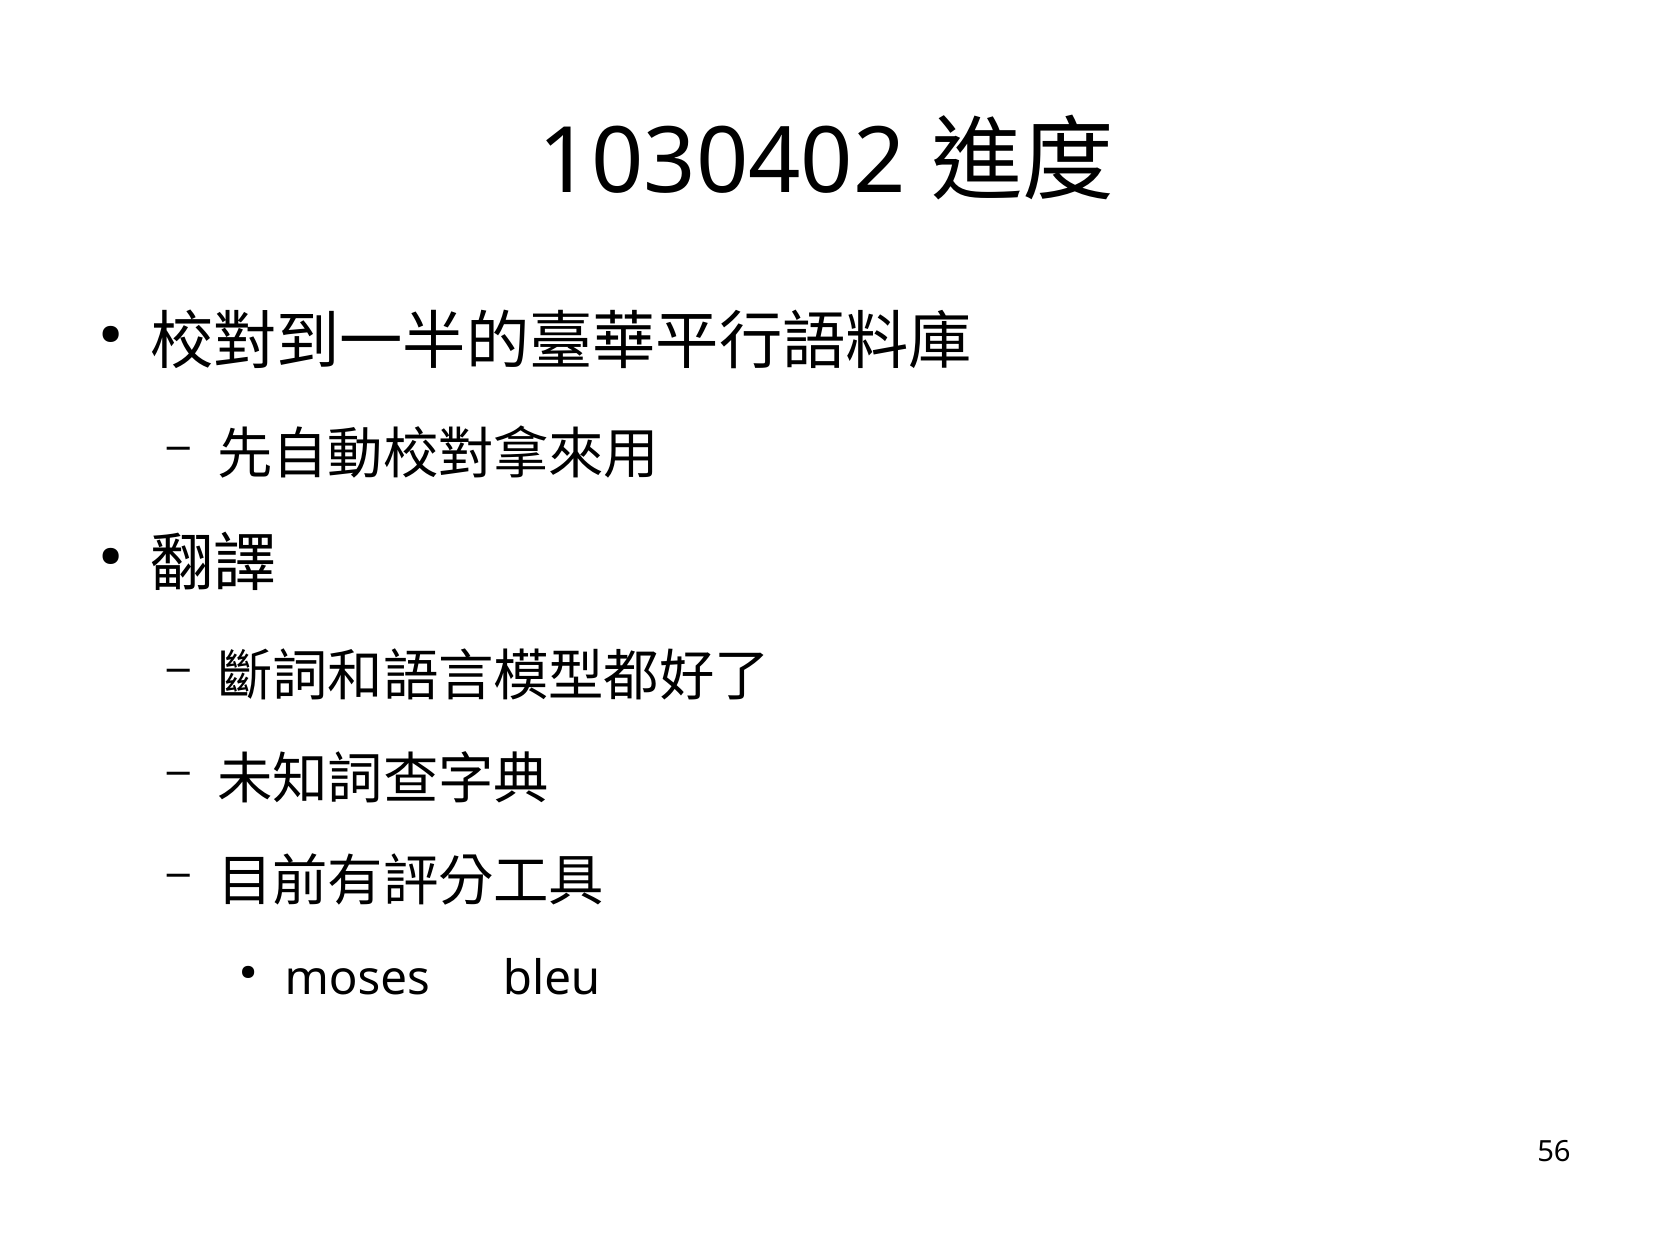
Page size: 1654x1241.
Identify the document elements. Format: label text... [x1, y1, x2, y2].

list 校對到一半的臺華平行語料庫 先自動校對拿來用 翻譯 斷詞和語言模型都好了 未知詞查字典 目前有評分工具 moses bleu [82, 290, 1538, 1010]
title 1030402進度 [82, 49, 1571, 257]
